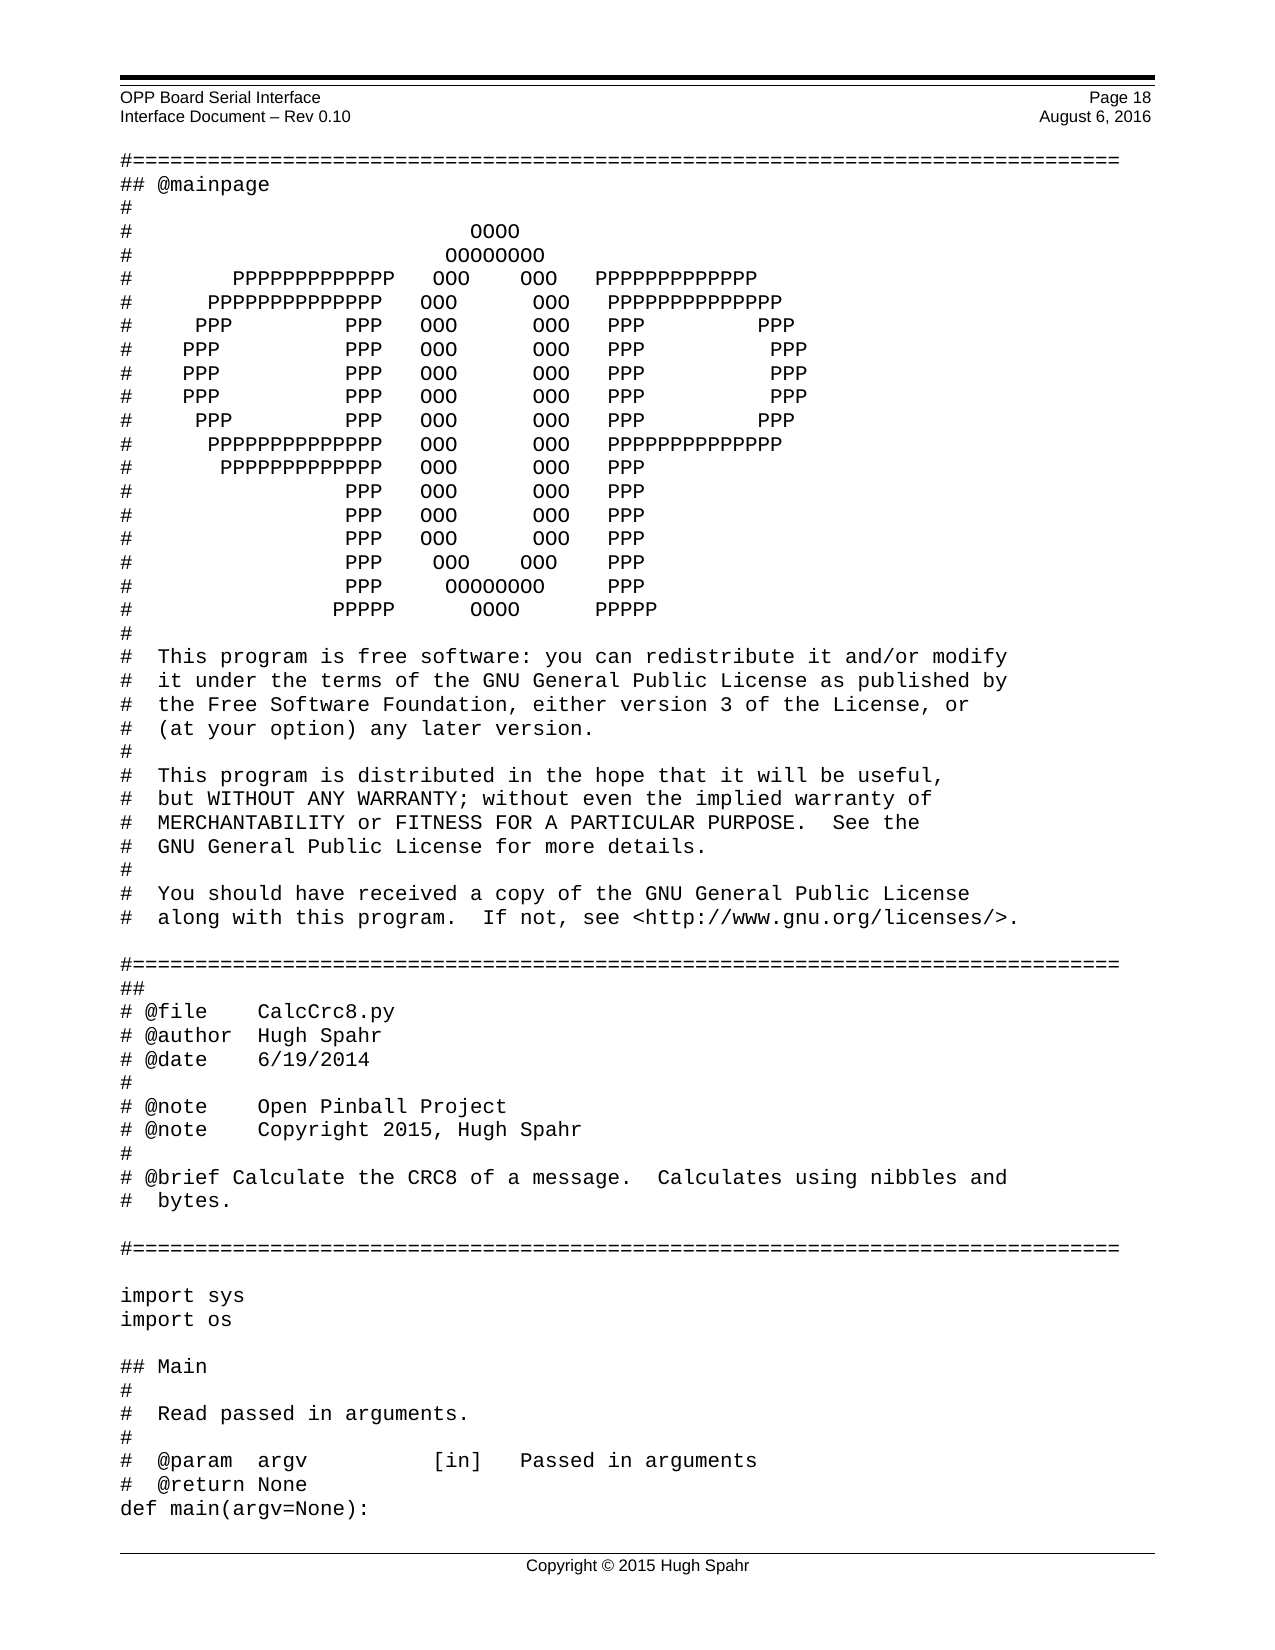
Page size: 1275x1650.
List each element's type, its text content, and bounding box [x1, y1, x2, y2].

text # PPP PPP OOO OOO PPP PPP [120, 410, 1155, 434]
text # PPP OOO OOO PPP [120, 481, 1155, 505]
text import os [120, 1309, 1155, 1332]
text ## [120, 978, 1155, 1001]
text # bytes. [120, 1190, 1155, 1214]
text # [120, 1143, 1155, 1167]
text # PPPPPPPPPPPPP OOO OOO PPPPPPPPPPPPP [120, 268, 1155, 292]
text # PPPPPPPPPPPPP OOO OOO PPP [120, 457, 1155, 481]
text #=============================================================================== [120, 1238, 1155, 1261]
text def main(argv=None): [120, 1498, 1155, 1521]
text # OOOOOOOO [120, 244, 1155, 268]
text # @return None [120, 1474, 1155, 1498]
text # @brief Calculate the CRC8 of a message. Calculates using nibbles and [120, 1167, 1155, 1190]
text # [120, 1072, 1155, 1096]
text # This program is distributed in the hope that it will be useful, [120, 765, 1155, 788]
text #=============================================================================== [120, 954, 1155, 978]
text # but WITHOUT ANY WARRANTY; without even the implied warranty of [120, 788, 1155, 812]
text # @note Copyright 2015, Hugh Spahr [120, 1119, 1155, 1143]
text # PPP PPP OOO OOO PPP PPP [120, 316, 1155, 339]
text # @note Open Pinball Project [120, 1096, 1155, 1119]
text # PPP PPP OOO OOO PPP PPP [120, 386, 1155, 410]
text # PPP OOO OOO PPP [120, 552, 1155, 576]
text # (at your option) any later version. [120, 717, 1155, 741]
text # [120, 623, 1155, 647]
text # along with this program. If not, see <http://www.gnu.org/licenses/>. [120, 907, 1155, 930]
text # PPPPPPPPPPPPPP OOO OOO PPPPPPPPPPPPPP [120, 434, 1155, 457]
text # PPPPPPPPPPPPPP OOO OOO PPPPPPPPPPPPPP [120, 292, 1155, 316]
text # PPP OOO OOO PPP [120, 505, 1155, 528]
text # PPPPP OOOO PPPPP [120, 599, 1155, 623]
text #=============================================================================== [120, 150, 1155, 174]
text # PPP PPP OOO OOO PPP PPP [120, 339, 1155, 363]
text # PPP PPP OOO OOO PPP PPP [120, 363, 1155, 386]
text # [120, 741, 1155, 765]
text # MERCHANTABILITY or FITNESS FOR A PARTICULAR PURPOSE. See the [120, 812, 1155, 836]
text # You should have received a copy of the GNU General Public License [120, 883, 1155, 907]
text # the Free Software Foundation, either version 3 of the License, or [120, 694, 1155, 717]
text import sys [120, 1285, 1155, 1309]
text # [120, 197, 1155, 221]
text # Read passed in arguments. [120, 1403, 1155, 1427]
text # @file CalcCrc8.py [120, 1001, 1155, 1025]
text # GNU General Public License for more details. [120, 836, 1155, 859]
text # it under the terms of the GNU General Public License as published by [120, 670, 1155, 694]
text # @author Hugh Spahr [120, 1025, 1155, 1048]
text # [120, 859, 1155, 883]
text ## Main [120, 1356, 1155, 1379]
text # [120, 1427, 1155, 1451]
text # This program is free software: you can redistribute it and/or modify [120, 647, 1155, 670]
text # PPP OOOOOOOO PPP [120, 576, 1155, 599]
text # @param argv [in] Passed in arguments [120, 1451, 1155, 1474]
text ## @mainpage [120, 174, 1155, 197]
text # OOOO [120, 221, 1155, 244]
text # PPP OOO OOO PPP [120, 528, 1155, 552]
text # [120, 1379, 1155, 1403]
text # @date 6/19/2014 [120, 1048, 1155, 1072]
